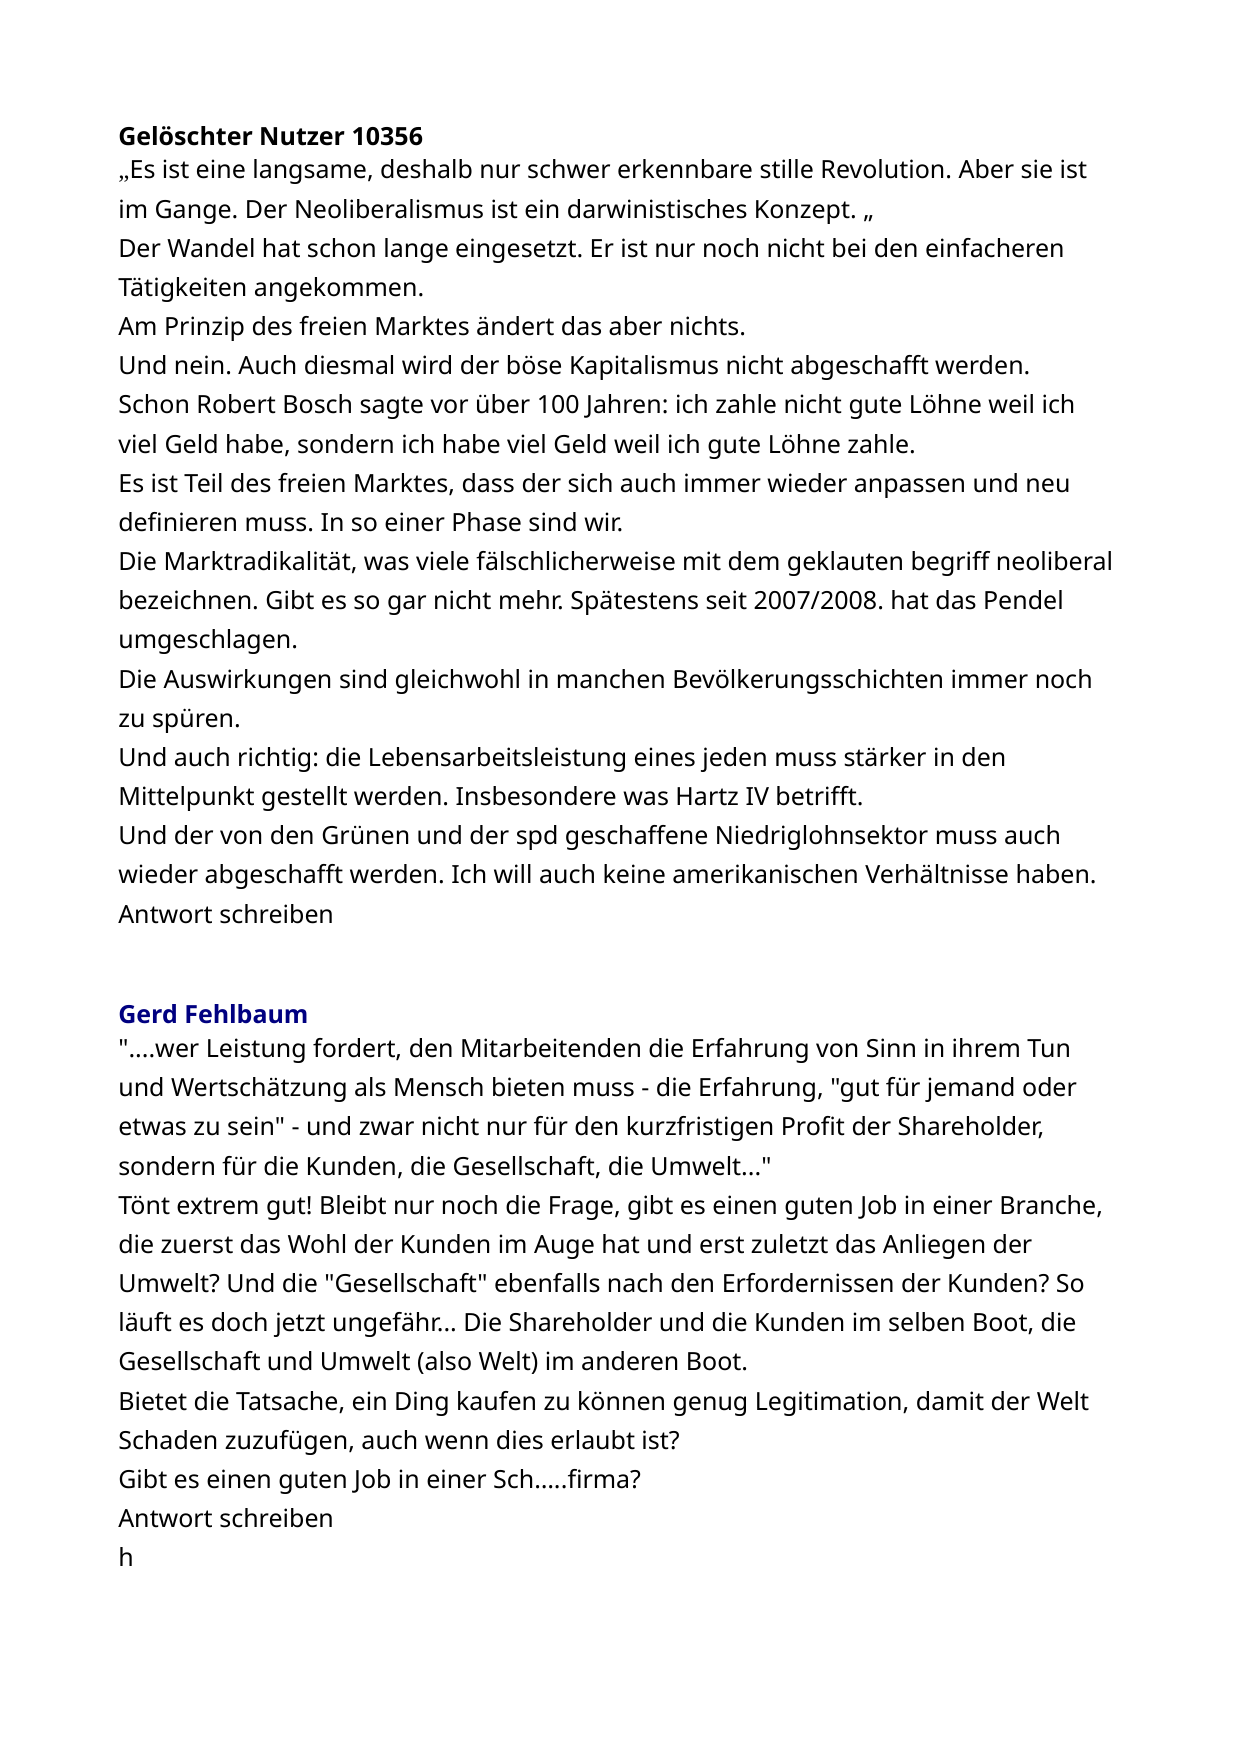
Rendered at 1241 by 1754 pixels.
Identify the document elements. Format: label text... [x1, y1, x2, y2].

text Es ist Teil des freien Marktes, dass der sich auch immer wieder anpassen und neu definieren muss. In so einer Phase sind wir. [118, 466, 1122, 539]
text h [118, 1540, 1122, 1574]
text „Es ist eine langsame, deshalb nur schwer erkennbare stille Revolution. Aber sie ist im Gange. Der Neoliberalismus ist ein darwinistisches Konzept. „ [118, 152, 1122, 225]
subtitle Gerd Fehlbaum [118, 997, 1122, 1031]
text Und der von den Grünen und der spd geschaffene Niedriglohnsektor muss auch wieder abgeschafft werden. Ich will auch keine amerikanischen Verhältnisse haben. [118, 818, 1122, 891]
text Tönt extrem gut! Bleibt nur noch die Frage, gibt es einen guten Job in einer Branche, die zuerst das Wohl der Kunden im Auge hat und erst zuletzt das Anliegen der Umwelt? Und die "Gesellschaft" ebenfalls nach den Erfordernissen der Kunden? So läuft es doch jetzt ungefähr... Die Shareholder und die Kunden im selben Boot, die Gesellschaft und Umwelt (also Welt) im anderen Boot. [118, 1187, 1122, 1378]
text Die Marktradikalität, was viele fälschlicherweise mit dem geklauten begriff neoliberal bezeichnen. Gibt es so gar nicht mehr. Spätestens seit 2007/2008. hat das Pendel umgeschlagen. [118, 544, 1122, 656]
text Und auch richtig: die Lebensarbeitsleistung eines jeden muss stärker in den Mittelpunkt gestellt werden. Insbesondere was Hartz IV betrifft. [118, 740, 1122, 813]
text Antwort schreiben [118, 1501, 1122, 1535]
text Und nein. Auch diesmal wird der böse Kapitalismus nicht abgeschafft werden. [118, 348, 1122, 382]
text "....wer Leistung fordert, den Mitarbeitenden die Erfahrung von Sinn in ihrem Tun und Wertschätzung als Mensch bieten muss - die Erfahrung, "gut für jemand oder etwas zu sein" - und zwar nicht nur für den kurzfristigen Profit der Shareholder, sondern für die Kunden, die Gesellschaft, die Umwelt..." [118, 1031, 1122, 1182]
text Die Auswirkungen sind gleichwohl in manchen Bevölkerungsschichten immer noch zu spüren. [118, 661, 1122, 734]
text Bietet die Tatsache, ein Ding kaufen zu können genug Legitimation, damit der Welt Schaden zuzufügen, auch wenn dies erlaubt ist? [118, 1383, 1122, 1456]
text Schon Robert Bosch sagte vor über 100 Jahren: ich zahle nicht gute Löhne weil ich viel Geld habe, sondern ich habe viel Geld weil ich gute Löhne zahle. [118, 387, 1122, 460]
text Der Wandel hat schon lange eingesetzt. Er ist nur noch nicht bei den einfacheren Tätigkeiten angekommen. [118, 231, 1122, 304]
text Am Prinzip des freien Marktes ändert das aber nichts. [118, 309, 1122, 343]
text Antwort schreiben [118, 896, 1122, 930]
text Gibt es einen guten Job in einer Sch…..firma? [118, 1461, 1122, 1496]
subtitle Gelöschter Nutzer 10356 [118, 118, 1122, 152]
